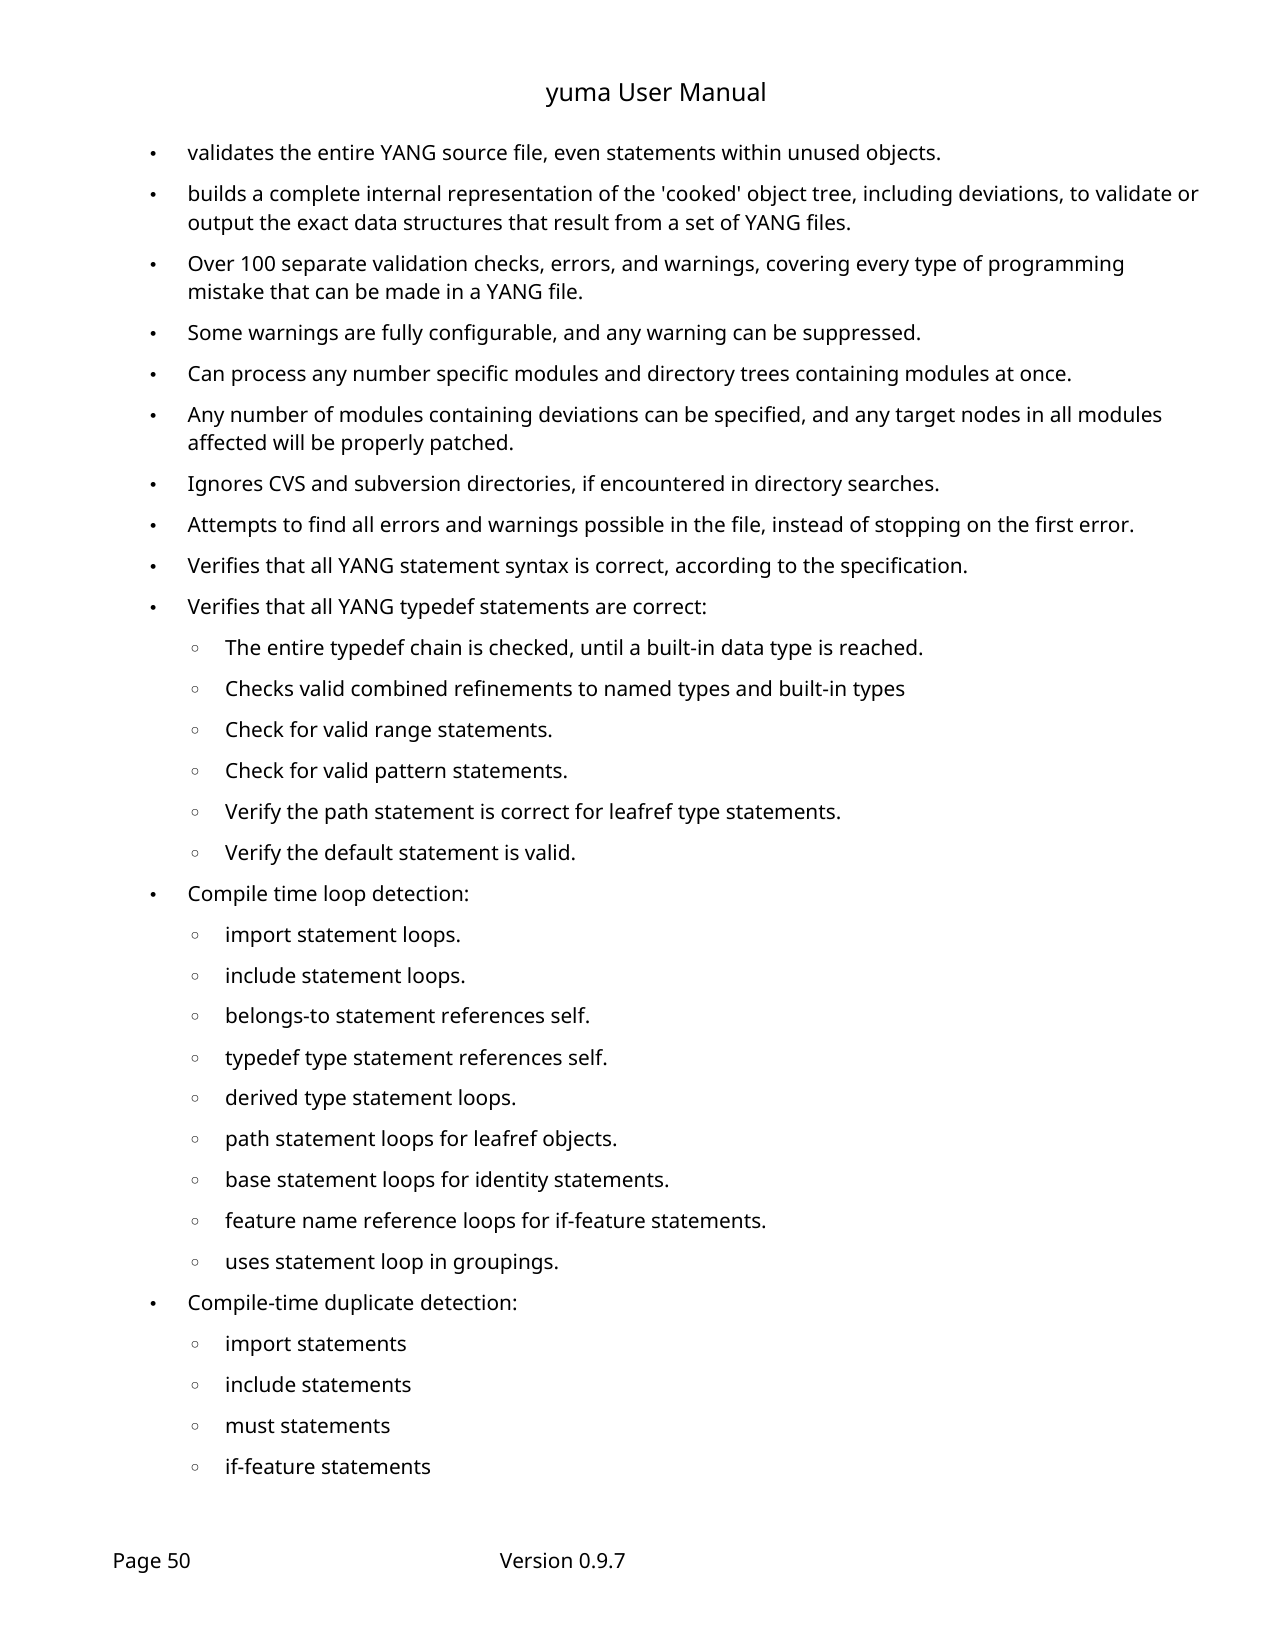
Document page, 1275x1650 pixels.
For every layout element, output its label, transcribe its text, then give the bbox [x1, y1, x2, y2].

list Over 100 separate validation checks, errors, and warnings, covering every type of programming mistake that can be made in a YANG file. [150, 249, 1200, 306]
list Checks valid combined refinements to named types and built-in types [187, 674, 1200, 703]
list The entire typedef chain is checked, until a built-in data type is reached. [187, 633, 1200, 662]
list Can process any number specific modules and directory trees containing modules at once. [150, 359, 1200, 388]
list Ignores CVS and subversion directories, if encountered in directory searches. [150, 469, 1200, 498]
list Verifies that all YANG statement syntax is correct, according to the specification. [150, 551, 1200, 580]
list feature name reference loops for if-feature statements. [187, 1206, 1200, 1235]
list include statements [187, 1370, 1200, 1398]
list base statement loops for identity statements. [187, 1165, 1200, 1194]
list Verify the default statement is valid. [187, 838, 1200, 866]
list import statement loops. [187, 920, 1200, 948]
list Some warnings are fully configurable, and any warning can be suppressed. [150, 318, 1200, 347]
list Any number of modules containing deviations can be specified, and any target nodes in all modules affected will be properly patched. [150, 400, 1200, 457]
list validates the entire YANG source file, even statements within unused objects. [150, 138, 1200, 167]
list import statements [187, 1329, 1200, 1358]
list Check for valid range statements. [187, 715, 1200, 743]
list Compile-time duplicate detection: [150, 1288, 1200, 1317]
list Attempts to find all errors and warnings possible in the file, instead of stopping on the first error. [150, 510, 1200, 539]
list Verify the path statement is correct for leafref type statements. [187, 797, 1200, 825]
list must statements [187, 1411, 1200, 1439]
list builds a complete internal representation of the 'cooked' object tree, including deviations, to validate or output the exact data structures that result from a set of YANG files. [150, 179, 1200, 236]
list derived type statement loops. [187, 1083, 1200, 1112]
list belongs-to statement references self. [187, 1002, 1200, 1030]
list Verifies that all YANG typedef statements are correct: [150, 592, 1200, 621]
list if-feature statements [187, 1452, 1200, 1480]
list uses statement loop in groupings. [187, 1247, 1200, 1276]
list Compile time loop detection: [150, 879, 1200, 907]
list Check for valid pattern statements. [187, 756, 1200, 784]
list path statement loops for leafref objects. [187, 1124, 1200, 1153]
list include statement loops. [187, 961, 1200, 989]
list typedef type statement references self. [187, 1043, 1200, 1071]
